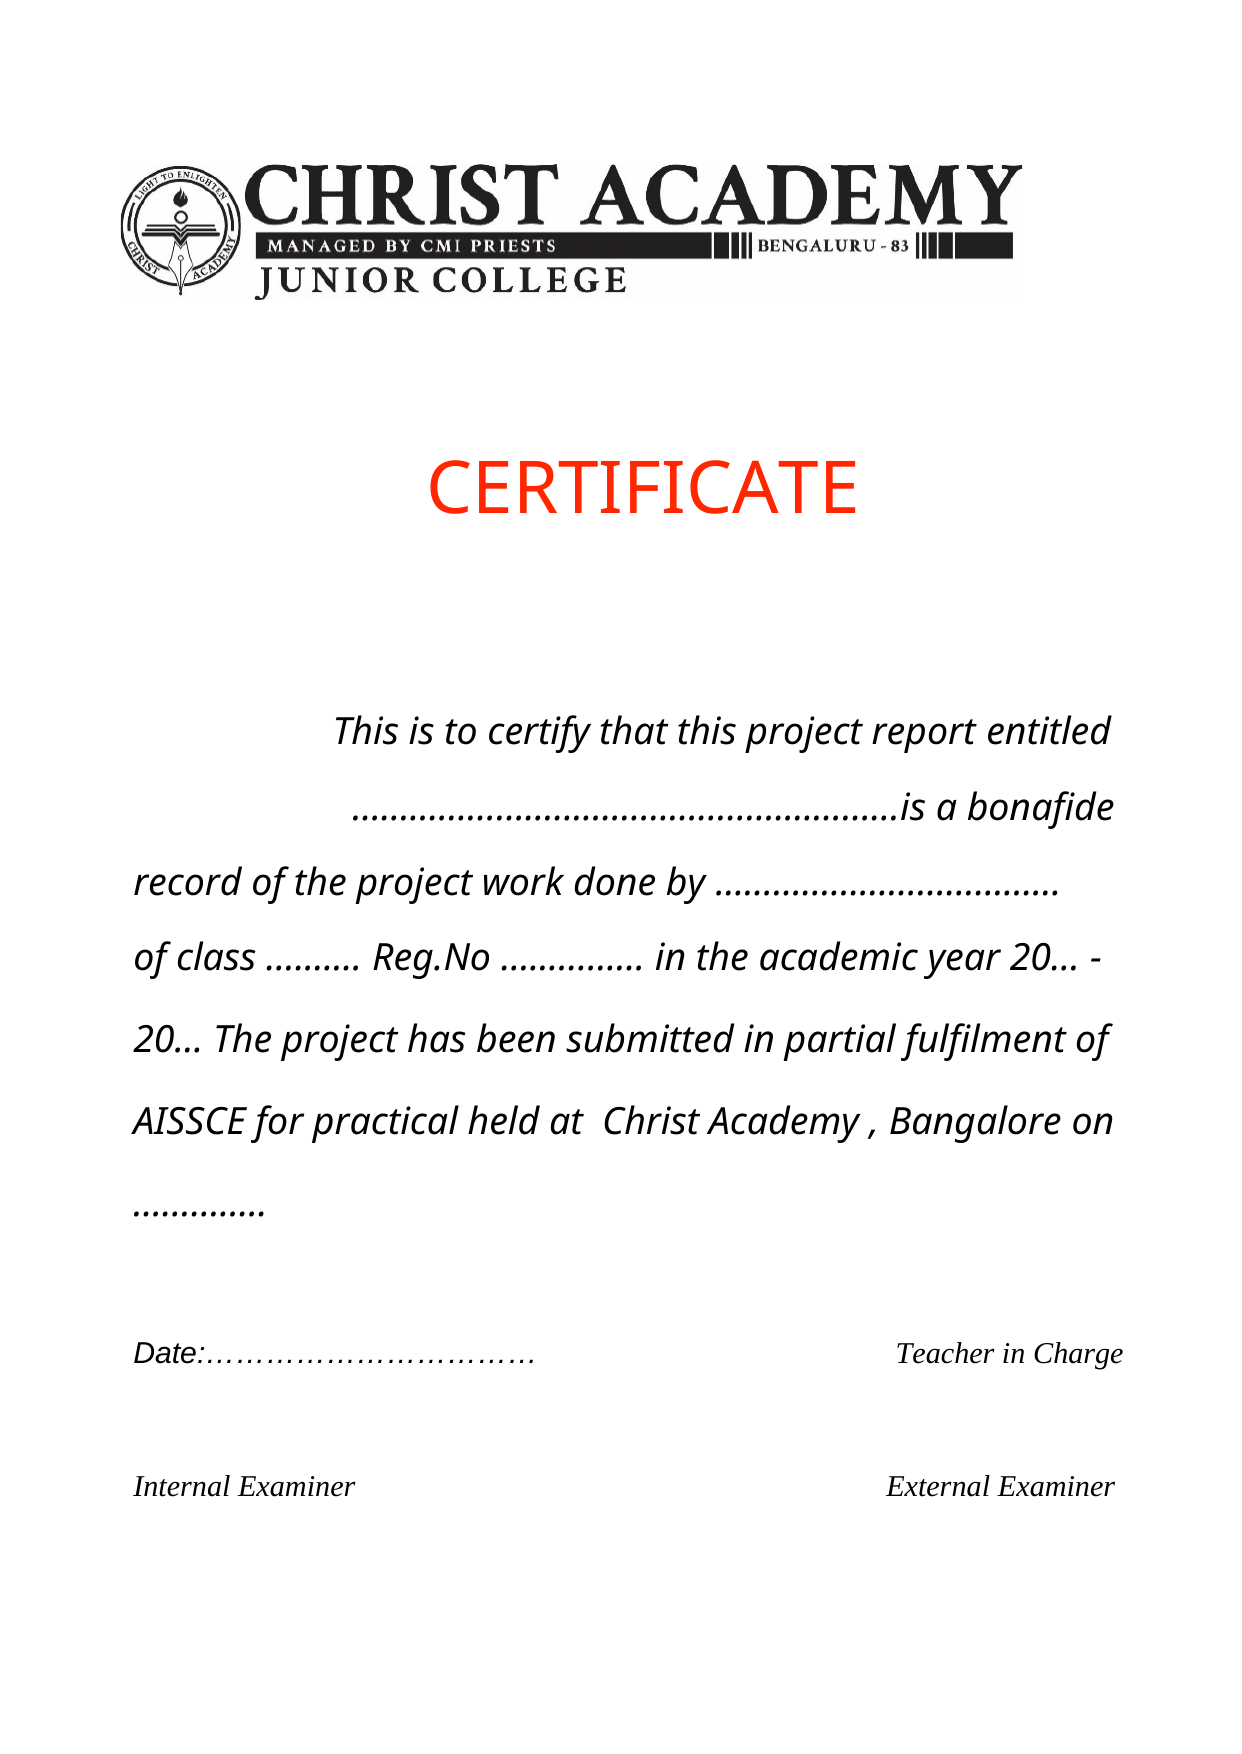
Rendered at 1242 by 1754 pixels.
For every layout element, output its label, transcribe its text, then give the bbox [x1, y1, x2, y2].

text record of the project work done by ……………………………… [133, 855, 1164, 906]
text …………………...……………………………is a bonafide [121, 780, 1114, 831]
text Date:…………………………… Teacher in Charge [133, 1335, 1164, 1370]
text Internal Examiner External Examiner [133, 1468, 1164, 1503]
picture [120, 164, 1023, 300]
text CERTIFICATE [371, 436, 916, 535]
text This is to certify that this project report entitled [121, 704, 1111, 755]
text of class ….…… Reg.No …..….…… in the academic year 20… - 20… The project has been submitted in partial fulfilment of AISSCE for practical held at Christ Academy , Bangalore on ………….. [133, 930, 1122, 1227]
